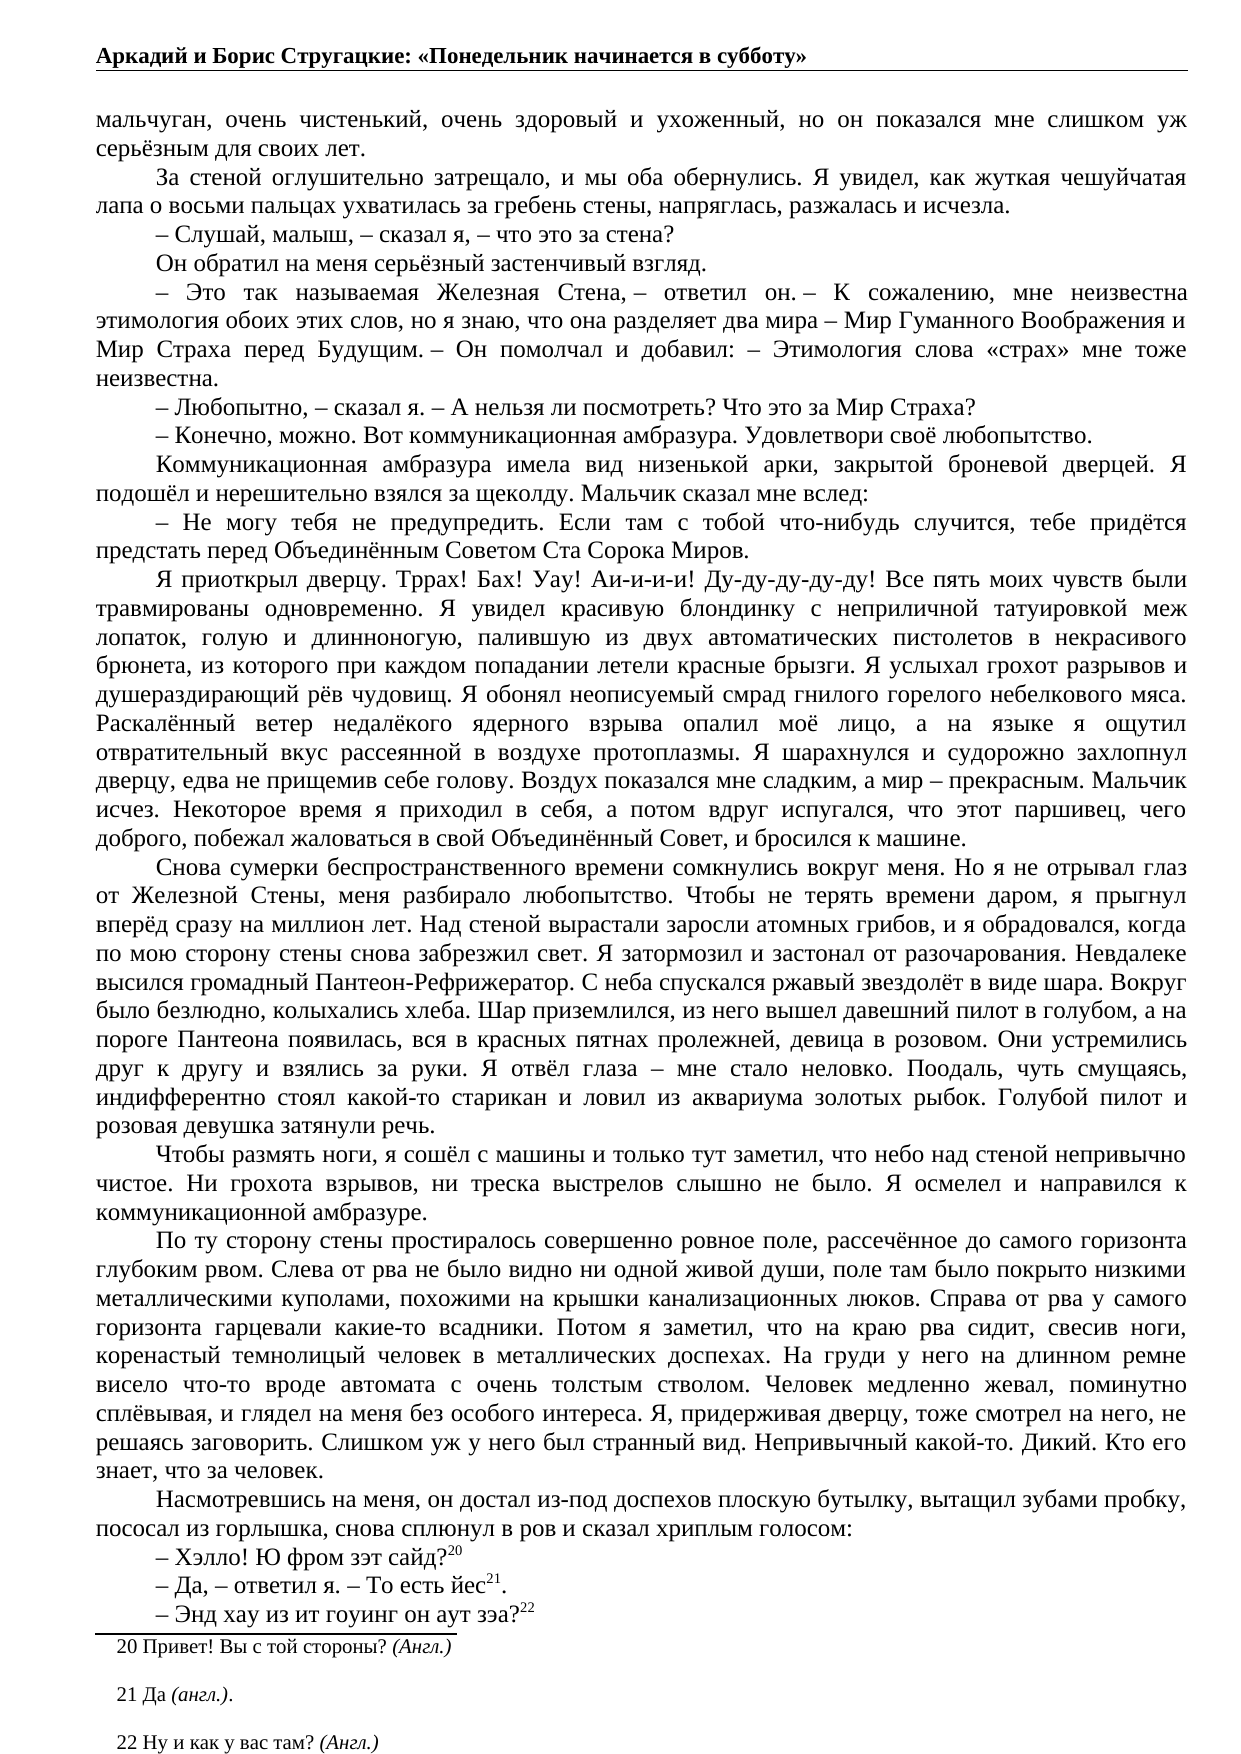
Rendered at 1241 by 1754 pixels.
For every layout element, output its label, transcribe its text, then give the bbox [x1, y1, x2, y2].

text Привет! Вы с той стороны? (Англ.) [96, 1634, 1188, 1658]
text Он обратил на меня серьёзный застенчивый взгляд. [96, 248, 1188, 277]
text – Да, – ответил я. – То есть йес. [96, 1570, 1188, 1599]
text – Это так называемая Железная Стена, – ответил он. – К сожалению, мне неизвестна этимология обоих этих слов, но я знаю, что она разделяет два мира – Мир Гуманного Воображения и Мир Страха перед Будущим. – Он помолчал и добавил: – Этимология слова «страх» мне тоже неизвестна. [96, 277, 1188, 392]
text Насмотревшись на меня, он достал из-под доспехов плоскую бутылку, вытащил зубами пробку, пососал из горлышка, снова сплюнул в ров и сказал хриплым голосом: [96, 1484, 1188, 1542]
text Да (англ.). [96, 1682, 1188, 1706]
text – Не могу тебя не предупредить. Если там с тобой что-нибудь случится, тебе придётся предстать перед Объединённым Советом Ста Сорока Миров. [96, 507, 1188, 564]
text – Любопытно, – сказал я. – А нельзя ли посмотреть? Что это за Мир Страха? [96, 392, 1188, 420]
text – Хэлло! Ю фром зэт сайд? [96, 1542, 1188, 1570]
text Чтобы размять ноги, я сошёл с машины и только тут заметил, что небо над стеной непривычно чистое. Ни грохота взрывов, ни треска выстрелов слышно не было. Я осмелел и направился к коммуникационной амбразуре. [96, 1139, 1188, 1225]
text По ту сторону стены простиралось совершенно ровное поле, рассечённое до самого горизонта глубоким рвом. Слева от рва не было видно ни одной живой души, поле там было покрыто низкими металлическими куполами, похожими на крышки канализационных люков. Справа от рва у самого горизонта гарцевали какие-то всадники. Потом я заметил, что на краю рва сидит, свесив ноги, коренастый темнолицый человек в металлических доспехах. На груди у него на длинном ремне висело что-то вроде автомата с очень толстым стволом. Человек медленно жевал, поминутно сплёвывая, и глядел на меня без особого интереса. Я, придерживая дверцу, тоже смотрел на него, не решаясь заговорить. Слишком уж у него был странный вид. Непривычный какой-то. Дикий. Кто его знает, что за человек. [96, 1225, 1188, 1484]
text – Слушай, малыш, – сказал я, – что это за стена? [96, 219, 1188, 248]
text Я приоткрыл дверцу. Тррах! Бах! Уау! Аи-и-и-и! Ду-ду-ду-ду-ду! Все пять моих чувств были травмированы одновременно. Я увидел красивую блондинку с неприличной татуировкой меж лопаток, голую и длинноногую, палившую из двух автоматических пистолетов в некрасивого брюнета, из которого при каждом попадании летели красные брызги. Я услыхал грохот разрывов и душераздирающий рёв чудовищ. Я обонял неописуемый смрад гнилого горелого небелкового мяса. Раскалённый ветер недалёкого ядерного взрыва опалил моё лицо, а на языке я ощутил отвратительный вкус рассеянной в воздухе протоплазмы. Я шарахнулся и судорожно захлопнул дверцу, едва не прищемив себе голову. Воздух показался мне сладким, а мир – прекрасным. Мальчик исчез. Некоторое время я приходил в себя, а потом вдруг испугался, что этот паршивец, чего доброго, побежал жаловаться в свой Объединённый Совет, и бросился к машине. [96, 564, 1188, 852]
text Коммуникационная амбразура имела вид низенькой арки, закрытой броневой дверцей. Я подошёл и нерешительно взялся за щеколду. Мальчик сказал мне вслед: [96, 449, 1188, 507]
text За стеной оглушительно затрещало, и мы оба обернулись. Я увидел, как жуткая чешуйчатая лапа о восьми пальцах ухватилась за гребень стены, напряглась, разжалась и исчезла. [96, 162, 1188, 219]
text Снова сумерки беспространственного времени сомкнулись вокруг меня. Но я не отрывал глаз от Железной Стены, меня разбирало любопытство. Чтобы не терять времени даром, я прыгнул вперёд сразу на миллион лет. Над стеной вырастали заросли атомных грибов, и я обрадовался, когда по мою сторону стены снова забрезжил свет. Я затормозил и застонал от разочарования. Невдалеке высился громадный Пантеон-Рефрижератор. С неба спускался ржавый звездолёт в виде шара. Вокруг было безлюдно, колыхались хлеба. Шар приземлился, из него вышел давешний пилот в голубом, а на пороге Пантеона появилась, вся в красных пятнах пролежней, девица в розовом. Они устремились друг к другу и взялись за руки. Я отвёл глаза – мне стало неловко. Поодаль, чуть смущаясь, индифферентно стоял какой-то старикан и ловил из аквариума золотых рыбок. Голубой пилот и розовая девушка затянули речь. [96, 852, 1188, 1139]
text Ну и как у вас там? (Англ.) [96, 1730, 1188, 1754]
text мальчуган, очень чистенький, очень здоровый и ухоженный, но он показался мне слишком уж серьёзным для своих лет. [96, 104, 1188, 162]
text – Конечно, можно. Вот коммуникационная амбразура. Удовлетвори своё любопытство. [96, 420, 1188, 449]
text – Энд хау из ит гоуинг он аут зэа? [96, 1599, 1188, 1628]
